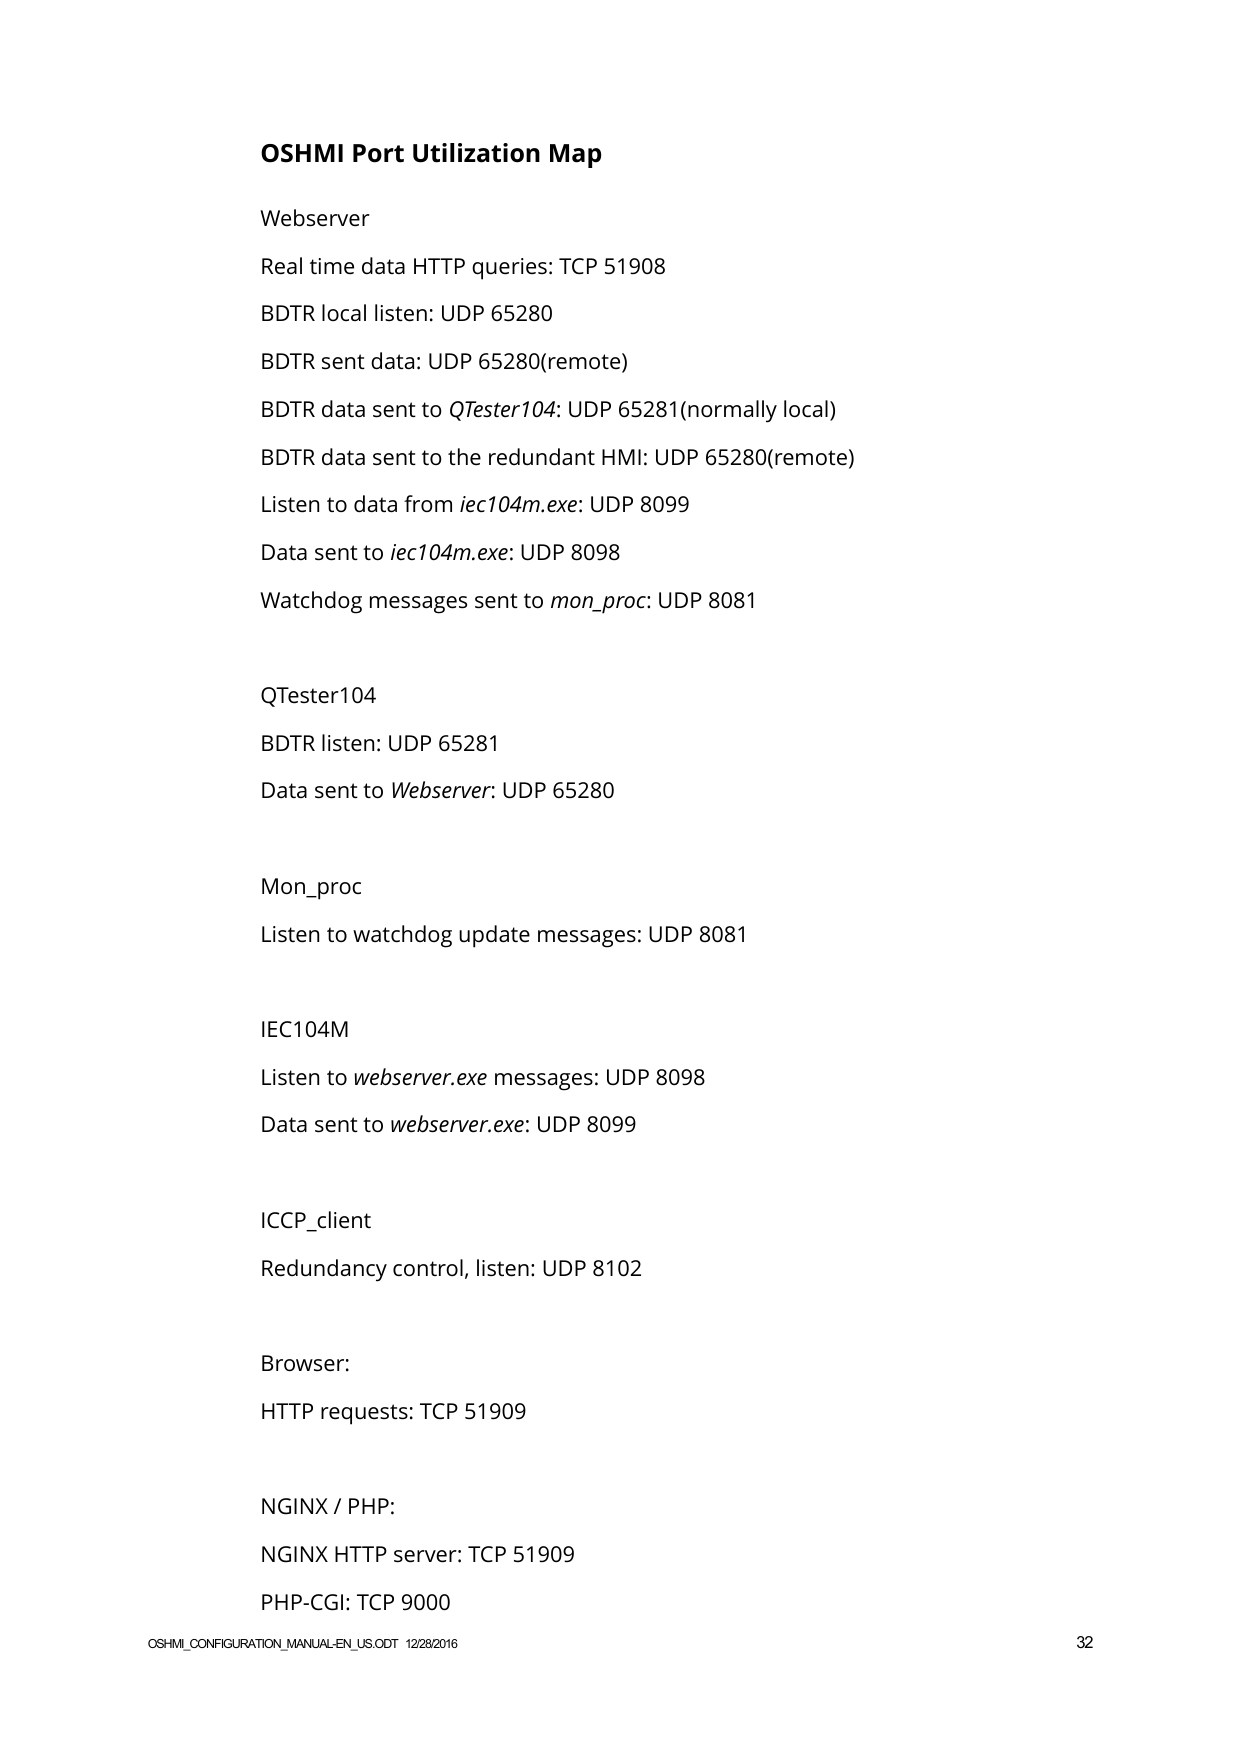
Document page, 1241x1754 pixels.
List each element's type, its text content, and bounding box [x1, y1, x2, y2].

text PHP-CGI: TCP 9000 [260, 1586, 1093, 1616]
text QTester104 [260, 680, 1093, 710]
text Browser: [260, 1348, 1093, 1378]
text Watchdog messages sent to mon_proc: UDP 8081 [260, 584, 1093, 614]
text Data sent to webserver.exe: UDP 8099 [260, 1109, 1093, 1139]
text ICCP_client [260, 1205, 1093, 1234]
text Real time data HTTP queries: TCP 51908 [260, 251, 1093, 280]
text Redundancy control, listen: UDP 8102 [260, 1252, 1093, 1282]
text Listen to webserver.exe messages: UDP 8098 [260, 1062, 1093, 1091]
text HTTP requests: TCP 51909 [260, 1396, 1093, 1425]
text NGINX / PHP: [260, 1491, 1093, 1521]
text Listen to watchdog update messages: UDP 8081 [260, 918, 1093, 948]
text Listen to data from iec104m.exe: UDP 8099 [260, 489, 1093, 519]
text Data sent to iec104m.exe: UDP 8098 [260, 537, 1093, 567]
text Webserver [260, 203, 1093, 233]
text IEC104M [260, 1014, 1093, 1044]
text BDTR sent data: UDP 65280(remote) [260, 346, 1093, 376]
text BDTR data sent to the redundant HMI: UDP 65280(remote) [260, 441, 1093, 471]
text Mon_proc [260, 871, 1093, 901]
text BDTR listen: UDP 65281 [260, 728, 1093, 757]
text BDTR local listen: UDP 65280 [260, 298, 1093, 328]
text NGINX HTTP server: TCP 51909 [260, 1539, 1093, 1568]
text Data sent to Webserver: UDP 65280 [260, 775, 1093, 805]
text BDTR data sent to QTester104: UDP 65281(normally local) [260, 394, 1093, 423]
subtitle OSHMI Port Utilization Map [260, 136, 1093, 170]
